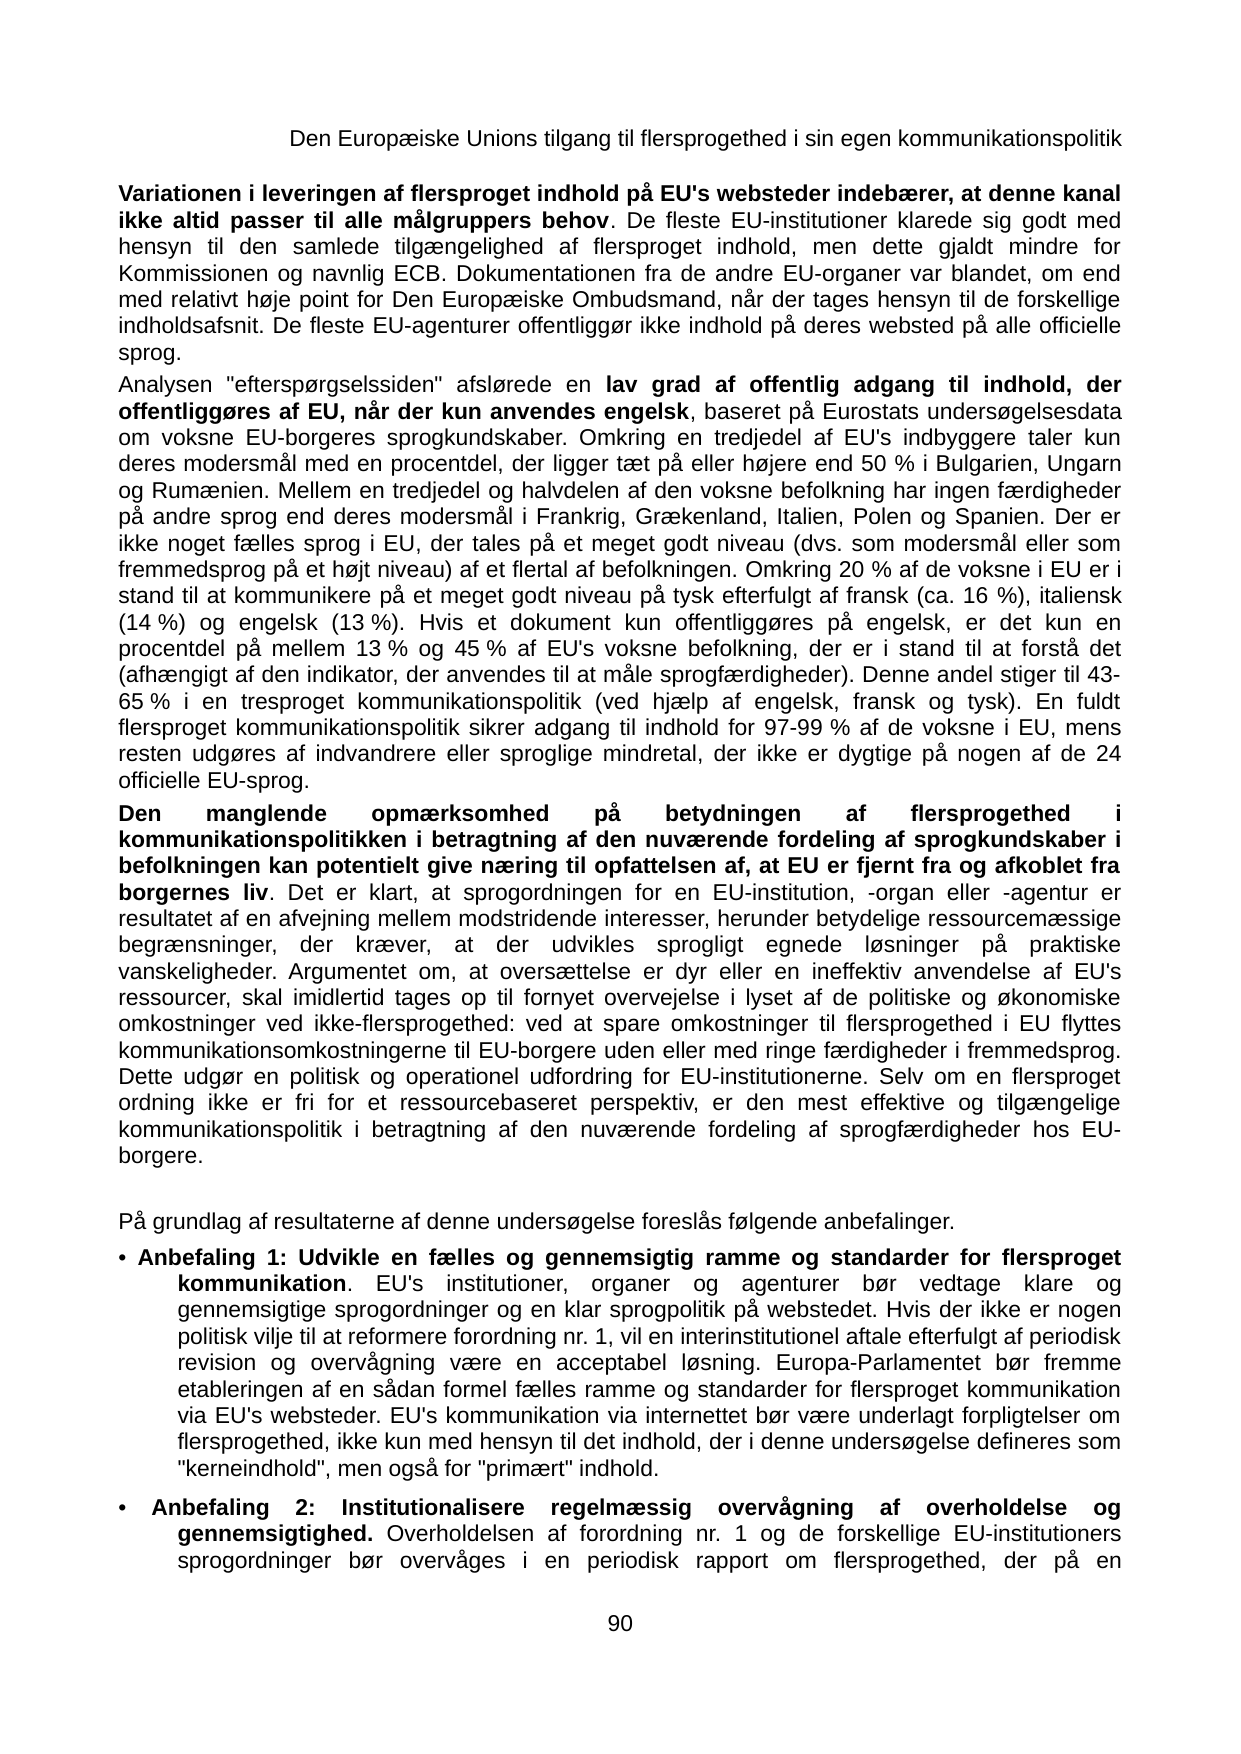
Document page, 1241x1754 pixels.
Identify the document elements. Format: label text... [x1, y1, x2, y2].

text Analysen "efterspørgselssiden" afslørede en lav grad af offentlig adgang til indhold, der offentliggøres af EU, når der kun anvendes engelsk, baseret på Eurostats undersøgelsesdata om voksne EU-borgeres sprogkundskaber. Omkring en tredjedel af EU's indbyggere taler kun deres modersmål med en procentdel, der ligger tæt på eller højere end 50 % i Bulgarien, Ungarn og Rumænien. Mellem en tredjedel og halvdelen af den voksne befolkning har ingen færdigheder på andre sprog end deres modersmål i Frankrig, Grækenland, Italien, Polen og Spanien. Der er ikke noget fælles sprog i EU, der tales på et meget godt niveau (dvs. som modersmål eller som fremmedsprog på et højt niveau) af et flertal af befolkningen. Omkring 20 % af de voksne i EU er i stand til at kommunikere på et meget godt niveau på tysk efterfulgt af fransk (ca. 16 %), italiensk (14 %) og engelsk (13 %). Hvis et dokument kun offentliggøres på engelsk, er det kun en procentdel på mellem 13 % og 45 % af EU's voksne befolkning, der er i stand til at forstå det (afhængigt af den indikator, der anvendes til at måle sprogfærdigheder). Denne andel stiger til 43-65 % i en tresproget kommunikationspolitik (ved hjælp af engelsk, fransk og tysk). En fuldt flersproget kommunikationspolitik sikrer adgang til indhold for 97-99 % af de voksne i EU, mens resten udgøres af indvandrere eller sproglige mindretal, der ikke er dygtige på nogen af de 24 officielle EU-sprog. [118, 371, 1122, 793]
text Den manglende opmærksomhed på betydningen af flersprogethed i kommunikationspolitikken i betragtning af den nuværende fordeling af sprogkundskaber i befolkningen kan potentielt give næring til opfattelsen af, at EU er fjernt fra og afkoblet fra borgernes liv. Det er klart, at sprogordningen for en EU-institution, -organ eller -agentur er resultatet af en afvejning mellem modstridende interesser, herunder betydelige ressourcemæssige begrænsninger, der kræver, at der udvikles sprogligt egnede løsninger på praktiske vanskeligheder. Argumentet om, at oversættelse er dyr eller en ineffektiv anvendelse af EU's ressourcer, skal imidlertid tages op til fornyet overvejelse i lyset af de politiske og økonomiske omkostninger ved ikke-flersprogethed: ved at spare omkostninger til flersprogethed i EU flyttes kommunikationsomkostningerne til EU-borgere uden eller med ringe færdigheder i fremmedsprog. Dette udgør en politisk og operationel udfordring for EU-institutionerne. Selv om en flersproget ordning ikke er fri for et ressourcebaseret perspektiv, er den mest effektive og tilgængelige kommunikationspolitik i betragtning af den nuværende fordeling af sprogfærdigheder hos EU-borgere. [118, 799, 1122, 1168]
text • Anbefaling 2: Institutionalisere regelmæssig overvågning af overholdelse og gennemsigtighed. Overholdelsen af forordning nr. 1 og de forskellige EU-institutioners sprogordninger bør overvåges i en periodisk rapport om flersprogethed, der på en [118, 1494, 1122, 1573]
text Variationen i leveringen af flersproget indhold på EU's websteder indebærer, at denne kanal ikke altid passer til alle målgruppers behov. De fleste EU-institutioner klarede sig godt med hensyn til den samlede tilgængelighed af flersproget indhold, men dette gjaldt mindre for Kommissionen og navnlig ECB. Dokumentationen fra de andre EU-organer var blandet, om end med relativt høje point for Den Europæiske Ombudsmand, når der tages hensyn til de forskellige indholdsafsnit. De fleste EU-agenturer offentliggør ikke indhold på deres websted på alle officielle sprog. [118, 180, 1122, 365]
text • Anbefaling 1: Udvikle en fælles og gennemsigtig ramme og standarder for flersproget kommunikation. EU's institutioner, organer og agenturer bør vedtage klare og gennemsigtige sprogordninger og en klar sprogpolitik på webstedet. Hvis der ikke er nogen politisk vilje til at reformere forordning nr. 1, vil en interinstitutionel aftale efterfulgt af periodisk revision og overvågning være en acceptabel løsning. Europa-Parlamentet bør fremme etableringen af en sådan formel fælles ramme og standarder for flersproget kommunikation via EU's websteder. EU's kommunikation via internettet bør være underlagt forpligtelser om flersprogethed, ikke kun med hensyn til det indhold, der i denne undersøgelse defineres som "kerneindhold", men også for "primært" indhold. [118, 1244, 1122, 1481]
text På grundlag af resultaterne af denne undersøgelse foreslås følgende anbefalinger. [118, 1208, 1122, 1234]
